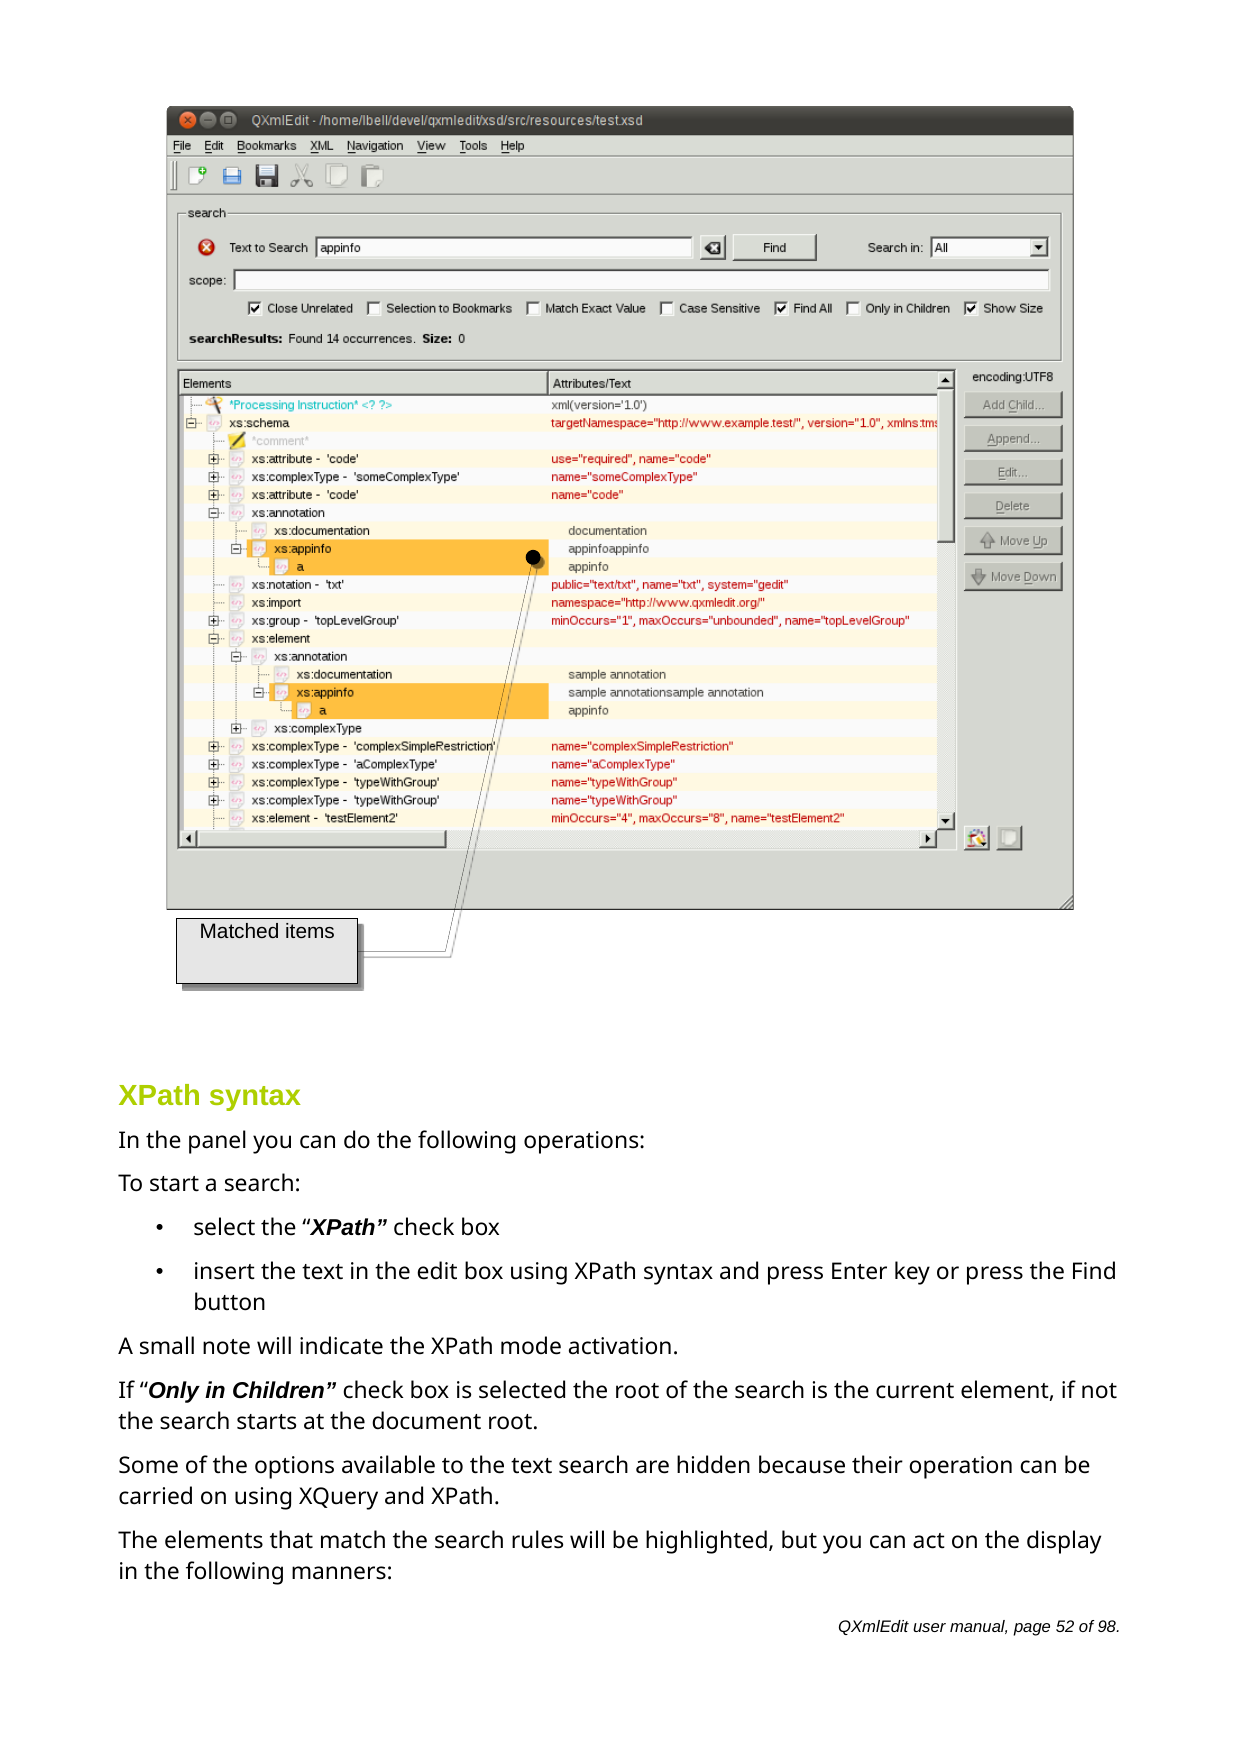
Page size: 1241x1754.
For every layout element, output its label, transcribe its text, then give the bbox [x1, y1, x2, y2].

text Some of the options available to the text search are hidden because their operation can be carried on using XQuery and XPath. [118, 1449, 1122, 1511]
picture [532, 557, 544, 569]
list select the “XPath” check box [156, 1211, 1122, 1242]
subtitle XPath syntax [118, 1078, 1122, 1111]
text If “Only in Children” check box is selected the root of the search is the current element, if not the search starts at the document root. [118, 1374, 1122, 1436]
text The elements that match the search rules will be highlighted, but you can act on the display in the following manners: [118, 1524, 1122, 1586]
text To start a search: [118, 1167, 1122, 1199]
text In the panel you can do the following operations: [118, 1124, 1122, 1155]
picture [166, 106, 1074, 910]
picture [455, 568, 535, 910]
list insert the text in the edit box using XPath syntax and press Enter key or press the Find button [156, 1255, 1122, 1317]
text A small note will indicate the XPath mode activation. [118, 1330, 1122, 1361]
